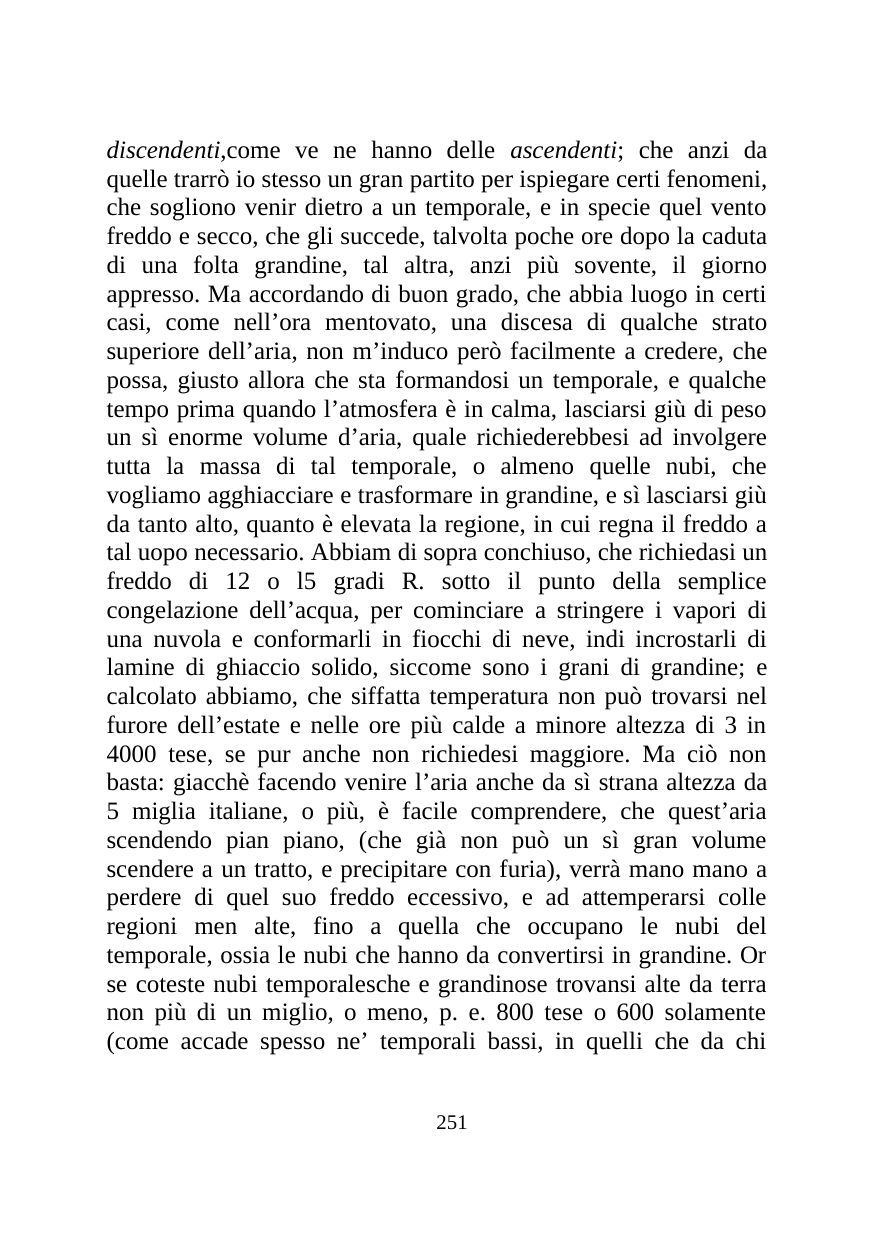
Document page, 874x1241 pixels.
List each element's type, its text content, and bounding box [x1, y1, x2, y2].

text discendenti,come ve ne hanno delle ascendenti; che anzi da quelle trarrò io stesso un gran partito per ispiegare certi fenomeni, che sogliono venir dietro a un temporale, e in specie quel vento freddo e secco, che gli succede, talvolta poche ore dopo la caduta di una folta grandine, tal altra, anzi più sovente, il giorno appresso. Ma accordando di buon grado, che abbia luogo in certi casi, come nell’ora mentovato, una discesa di qualche strato superiore dell’aria, non m’induco però facilmente a credere, che possa, giusto allora che sta formandosi un temporale, e qualche tempo prima quando l’atmosfera è in calma, lasciarsi giù di peso un sì enorme volume d’aria, quale richiederebbesi ad involgere tutta la massa di tal temporale, o almeno quelle nubi, che vogliamo agghiacciare e trasformare in grandine, e sì lasciarsi giù da tanto alto, quanto è elevata la regione, in cui regna il freddo a tal uopo necessario. Abbiam di sopra conchiuso, che richiedasi un freddo di 12 o l5 gradi R. sotto il punto della semplice congelazione dell’acqua, per cominciare a stringere i vapori di una nuvola e conformarli in fiocchi di neve, indi incrostarli di lamine di ghiaccio solido, siccome sono i grani di grandine; e calcolato abbiamo, che siffatta temperatura non può trovarsi nel furore dell’estate e nelle ore più calde a minore altezza di 3 in 4000 tese, se pur anche non richiedesi maggiore. Ma ciò non basta: giacchè facendo venire l’aria anche da sì strana altezza da 5 miglia italiane, o più, è facile comprendere, che quest’aria scendendo pian piano, (che già non può un sì gran volume scendere a un tratto, e precipitare con furia), verrà mano mano a perdere di quel suo freddo eccessivo, e ad attemperarsi colle regioni men alte, fino a quella che occupano le nubi del temporale, ossia le nubi che hanno da convertirsi in grandine. Or se coteste nubi temporalesche e grandinose trovansi alte da terra non più di un miglio, o meno, p. e. 800 tese o 600 solamente (come accade spesso ne’ temporali bassi, in quelli che da chi [106, 135, 768, 1055]
